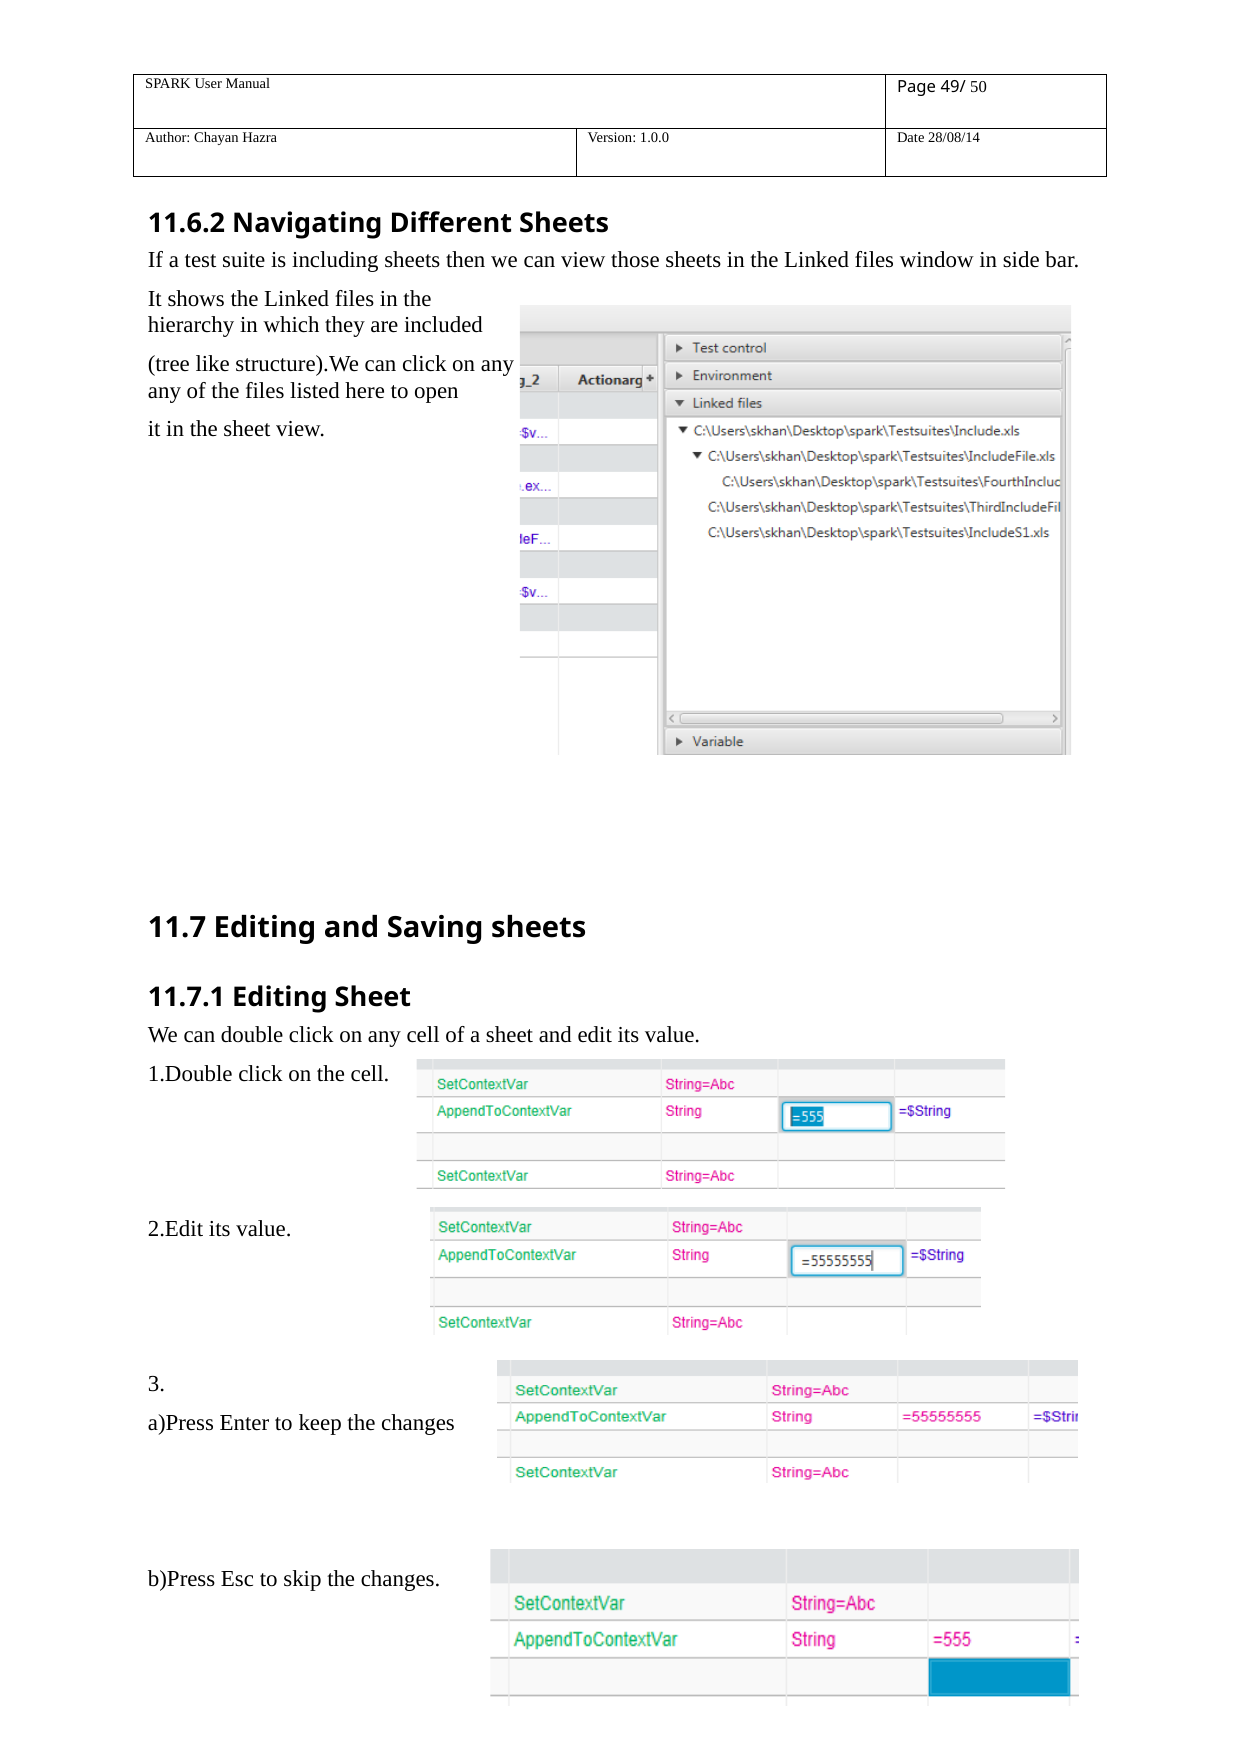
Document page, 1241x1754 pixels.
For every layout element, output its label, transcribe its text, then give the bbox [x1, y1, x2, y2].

text 2.Edit its value. [148, 1215, 430, 1241]
text If a test suite is including sheets then we can view those sheets in the Linked files window in side bar. [148, 246, 1092, 273]
text 1.Double click on the cell. [148, 1060, 416, 1086]
text (tree like structure).We can click on any any of the files listed here to open [148, 350, 519, 403]
picture [519, 305, 1072, 755]
text [1006, 1060, 1092, 1086]
text 3. [148, 1371, 497, 1397]
text it in the sheet view. [148, 416, 519, 442]
picture [416, 1059, 1006, 1189]
subtitle 11.7 Editing and Saving sheets [148, 907, 1092, 946]
picture [430, 1207, 981, 1335]
subtitle 11.7.1 Editing Sheet [148, 978, 1092, 1014]
picture [497, 1360, 1078, 1483]
subtitle 11.6.2 Navigating Different Sheets [148, 203, 1092, 240]
text It shows the Linked files in the hierarchy in which they are included [148, 285, 1092, 338]
text b)Press Esc to skip the changes. [148, 1565, 490, 1591]
text [1078, 1371, 1092, 1397]
text [981, 1215, 1092, 1241]
text [1072, 416, 1092, 442]
text a)Press Enter to keep the changes [148, 1409, 497, 1436]
picture [490, 1549, 1079, 1706]
text We can double click on any cell of a sheet and edit its value. [148, 1021, 1092, 1047]
